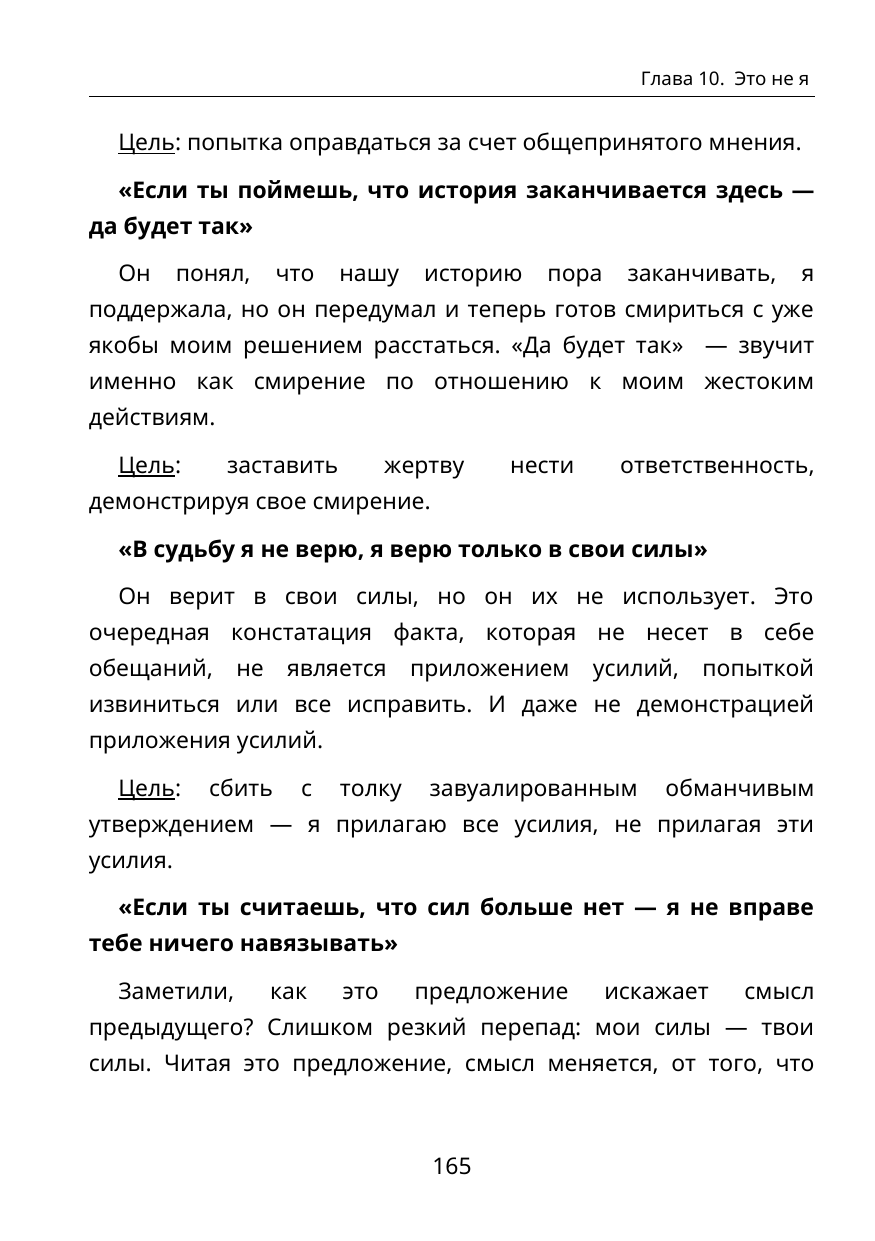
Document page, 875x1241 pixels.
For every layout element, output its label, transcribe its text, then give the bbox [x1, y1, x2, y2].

text Он понял, что нашу историю пора заканчивать, я поддержала, но он передумал и теперь готов смириться с уже якобы моим решением расстаться. «Да будет так» — звучит именно как смирение по отношению к моим жестоким действиям. [88, 257, 815, 432]
text Цель: сбить с толку завуалированным обманчивым утверждением — я прилагаю все усилия, не прилагая эти усилия. [88, 772, 815, 875]
text Он верит в свои силы, но он их не использует. Это очередная констатация факта, которая не несет в себе обещаний, не является приложением усилий, попыткой извиниться или все исправить. И даже не демонстрацией приложения усилий. [88, 580, 815, 755]
text «В судьбу я не верю, я верю только в свои силы» [88, 532, 815, 564]
text Цель: попытка оправдаться за счет общепринятого мнения. [88, 126, 815, 157]
text «Если ты поймешь, что история заканчивается здесь — да будет так» [88, 174, 815, 241]
text Цель: заставить жертву нести ответственность, демонстрируя свое смирение. [88, 449, 815, 516]
text «Если ты считаешь, что сил больше нет — я не вправе тебе ничего навязывать» [88, 891, 815, 958]
text Заметили, как это предложение искажает смысл предыдущего? Слишком резкий перепад: мои силы — твои силы. Читая это предложение, смысл меняется, от того, что [88, 975, 815, 1078]
